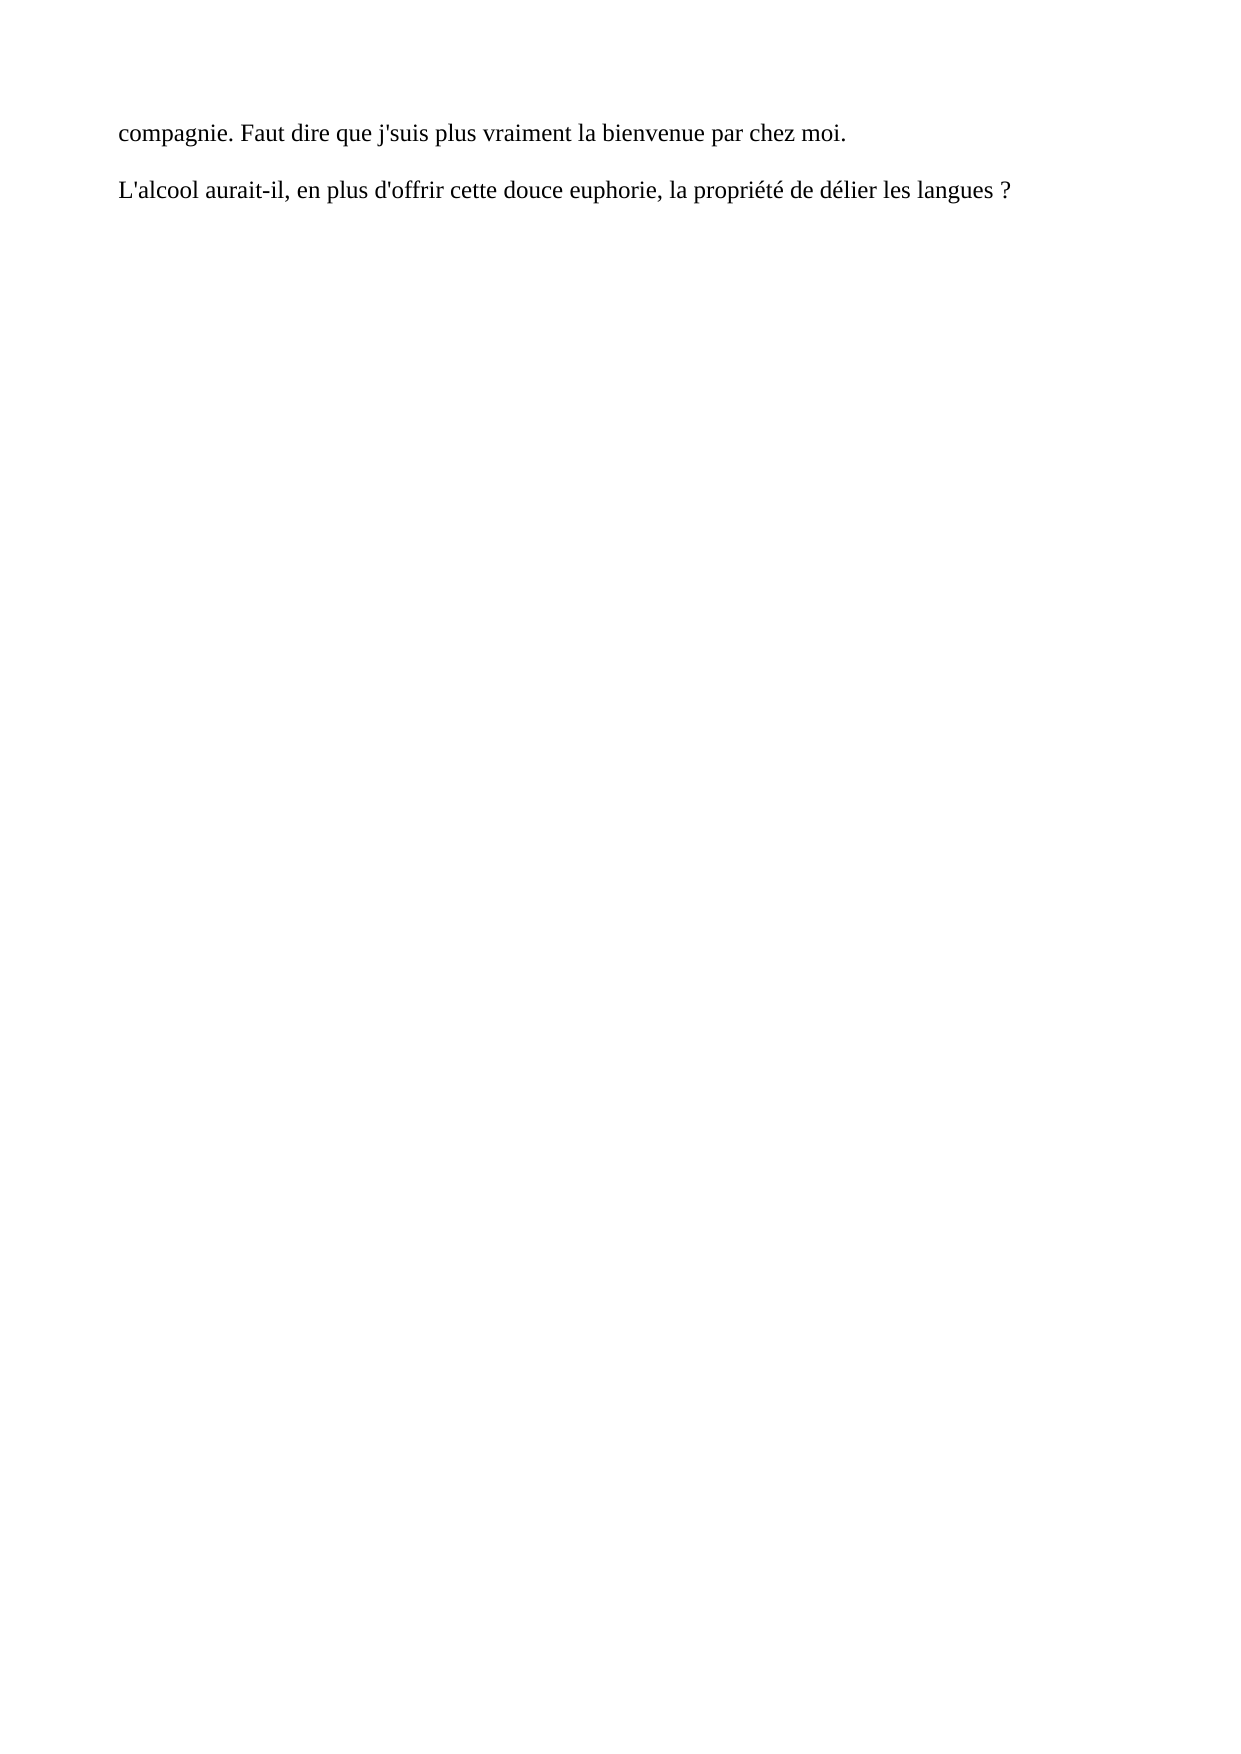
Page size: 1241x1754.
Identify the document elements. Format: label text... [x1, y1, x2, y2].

text L'alcool aurait-il, en plus d'offrir cette douce euphorie, la propriété de délier les langues ? [118, 176, 1122, 204]
text compagnie. Faut dire que j'suis plus vraiment la bienvenue par chez moi. [118, 118, 1122, 147]
